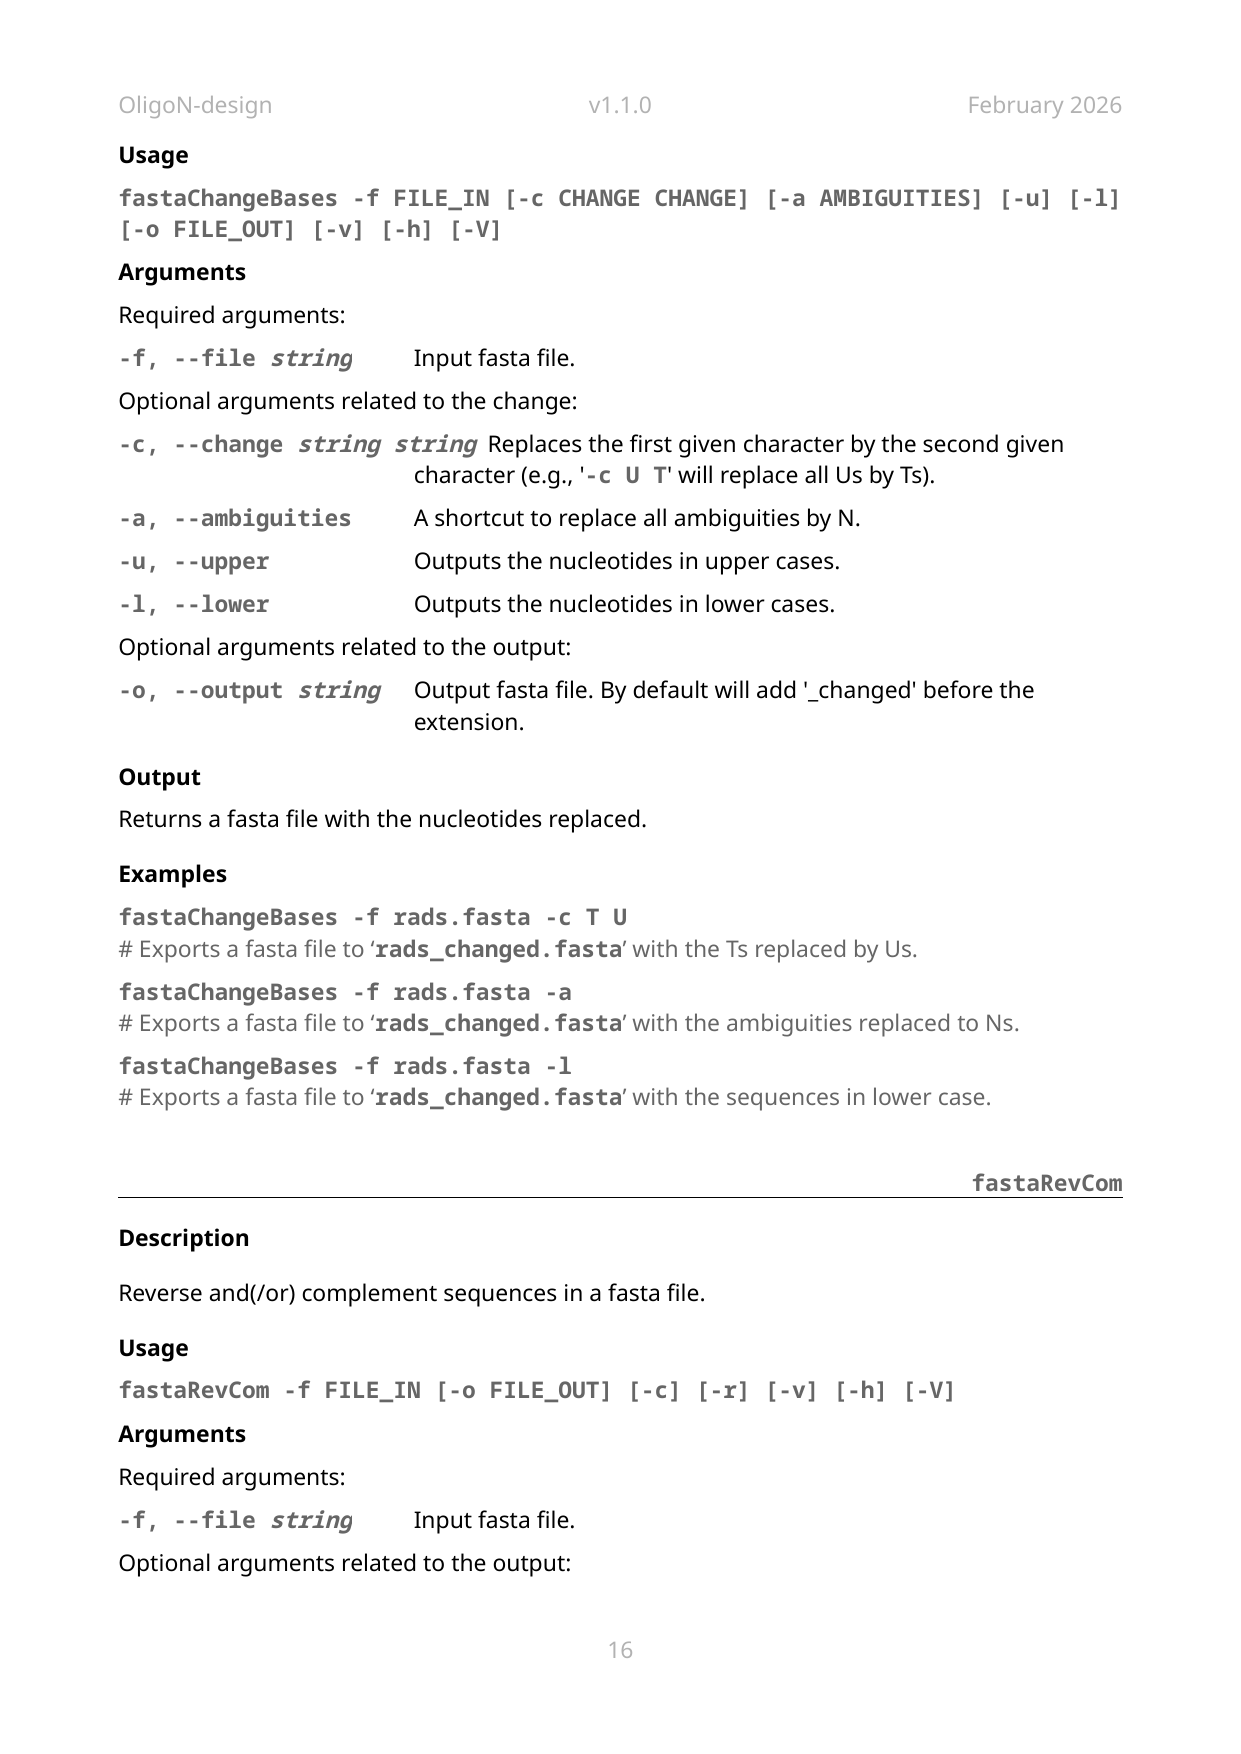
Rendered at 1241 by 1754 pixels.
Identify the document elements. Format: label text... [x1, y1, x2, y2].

text Optional arguments related to the output: [118, 631, 1122, 663]
text fastaChangeBases -f rads.fasta -l [118, 1050, 1122, 1081]
text -c, --change string string Replaces the first given character by the second given character (e.g., '-c U T' will replace all Us by Ts). [118, 428, 1122, 491]
text fastaRevCom [118, 1167, 1122, 1197]
text # Exports a fasta file to ‘rads_changed.fasta’ with the ambiguities replaced to Ns. [118, 1007, 1122, 1038]
text -a, --ambiguities A shortcut to replace all ambiguities by N. [118, 502, 1122, 533]
text -u, --upper Outputs the nucleotides in upper cases. [118, 545, 1122, 577]
text -f, --file string Input fasta file. [118, 1503, 1122, 1535]
text -l, --lower Outputs the nucleotides in lower cases. [118, 588, 1122, 619]
text fastaChangeBases -f rads.fasta -c T U [118, 901, 1122, 932]
text Optional arguments related to the output: [118, 1547, 1122, 1578]
text Usage [118, 1331, 1122, 1363]
text Usage [118, 139, 1122, 170]
text fastaRevCom -f FILE_IN [-o FILE_OUT] [-c] [-r] [-v] [-h] [-V] [118, 1374, 1122, 1406]
text Returns a fasta file with the nucleotides replaced. [118, 803, 1122, 835]
text Description [118, 1222, 1122, 1253]
text fastaChangeBases -f FILE_IN [-c CHANGE CHANGE] [-a AMBIGUITIES] [-u] [-l] [-o FILE_OUT] [-v] [-h] [-V] [118, 182, 1122, 244]
text Examples [118, 858, 1122, 889]
text fastaChangeBases -f rads.fasta -a [118, 976, 1122, 1007]
text Arguments [118, 256, 1122, 287]
text -o, --output string Output fasta file. By default will add '_changed' before the extension. [118, 674, 1122, 737]
text Optional arguments related to the change: [118, 385, 1122, 416]
text Arguments [118, 1417, 1122, 1449]
text Required arguments: [118, 299, 1122, 330]
text Required arguments: [118, 1461, 1122, 1492]
text # Exports a fasta file to ‘rads_changed.fasta’ with the sequences in lower case. [118, 1081, 1122, 1112]
text -f, --file string Input fasta file. [118, 342, 1122, 373]
text Reverse and(/or) complement sequences in a fasta file. [118, 1277, 1122, 1308]
text # Exports a fasta file to ‘rads_changed.fasta’ with the Ts replaced by Us. [118, 932, 1122, 964]
text Output [118, 760, 1122, 792]
